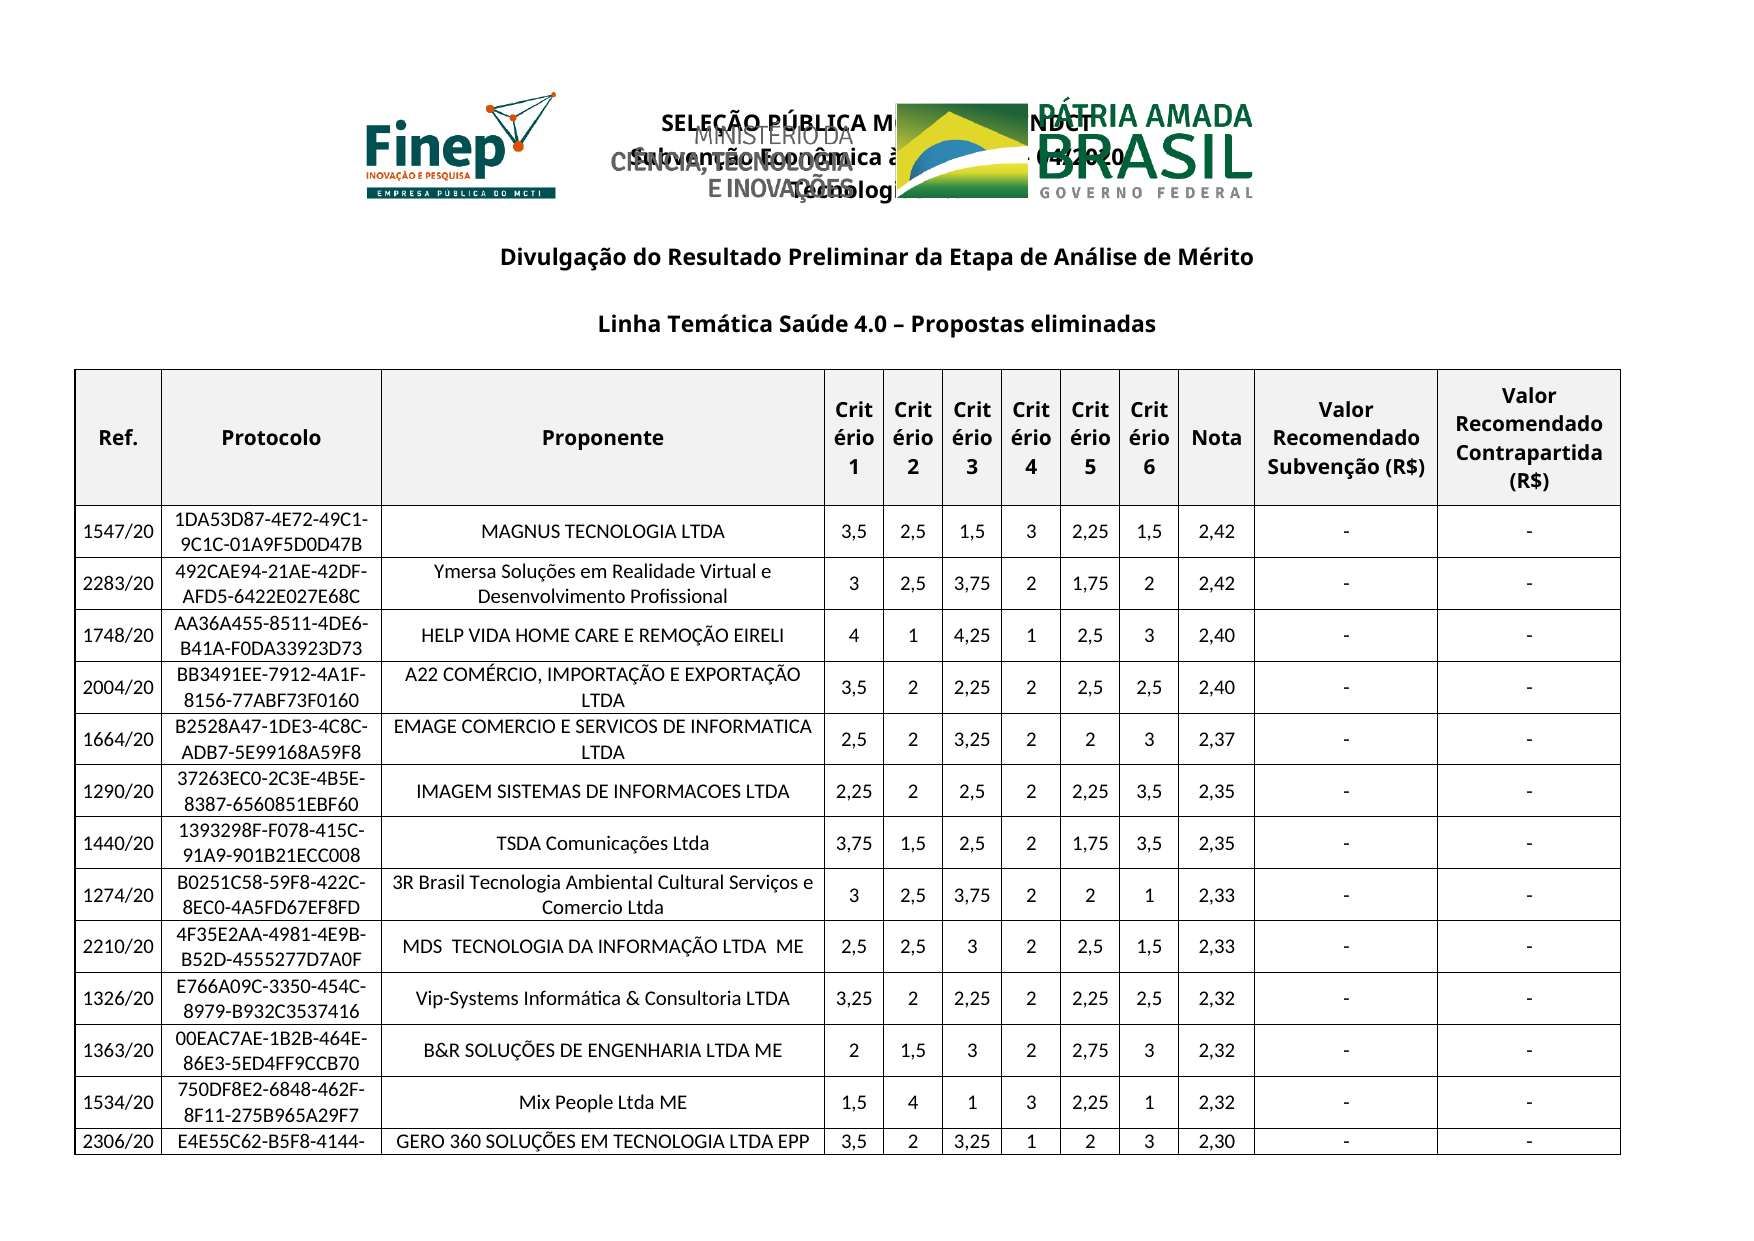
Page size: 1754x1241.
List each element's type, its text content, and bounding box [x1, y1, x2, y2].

table_header Critério 2 [884, 370, 942, 505]
table_cell 3 [1120, 1129, 1178, 1154]
table_cell 3 [825, 869, 883, 920]
table_cell 2,25 [943, 973, 1001, 1024]
table_cell 1326/20 [76, 973, 161, 1024]
table_cell 1440/20 [76, 817, 161, 868]
table_header Critério 6 [1120, 370, 1178, 505]
table_header Critério 1 [825, 370, 883, 505]
table_cell 1,5 [884, 1025, 942, 1076]
table_cell 2,42 [1179, 506, 1254, 557]
table_header Ref. [76, 370, 161, 505]
table_cell - [1438, 558, 1620, 609]
table_cell - [1438, 973, 1620, 1024]
table_cell 2 [1002, 817, 1060, 868]
table_cell Ymersa Soluções em Realidade Virtual e Desenvolvimento Profissional [382, 558, 824, 609]
table_cell 2,42 [1179, 558, 1254, 609]
table_cell Mix People Ltda ME [382, 1077, 824, 1127]
table_cell HELP VIDA HOME CARE E REMOÇÃO EIRELI [382, 610, 824, 661]
table_cell 3R Brasil Tecnologia Ambiental Cultural Serviços e Comercio Ltda [382, 869, 824, 920]
table_cell 2,25 [1061, 765, 1119, 816]
table_header Valor Recomendado Subvenção (R$) [1255, 370, 1437, 505]
table_cell A22 COMÉRCIO, IMPORTAÇÃO E EXPORTAÇÃO LTDA [382, 662, 824, 712]
table_cell 2,5 [943, 765, 1001, 816]
table_cell 3 [1002, 506, 1060, 557]
table_cell 1534/20 [76, 1077, 161, 1127]
table_cell 1290/20 [76, 765, 161, 816]
table_cell 3,5 [1120, 817, 1178, 868]
table_cell 3,25 [943, 1129, 1001, 1154]
table_cell 2,5 [1061, 921, 1119, 972]
table_cell 2 [1061, 869, 1119, 920]
table_cell 4F35E2AA-4981-4E9B-B52D-4555277D7A0F [162, 921, 381, 972]
table_cell - [1255, 506, 1437, 557]
table_cell 37263EC0-2C3E-4B5E-8387-6560851EBF60 [162, 765, 381, 816]
table_cell 3 [1120, 610, 1178, 661]
table_cell - [1255, 869, 1437, 920]
table_cell 1 [884, 610, 942, 661]
table_header Critério 5 [1061, 370, 1119, 505]
table_cell - [1255, 765, 1437, 816]
table_cell 3,25 [825, 973, 883, 1024]
table_cell - [1438, 714, 1620, 764]
table_cell 3,25 [943, 714, 1001, 764]
table_cell 492CAE94-21AE-42DF-AFD5-6422E027E68C [162, 558, 381, 609]
table_cell 1,5 [1120, 921, 1178, 972]
table_cell B&R SOLUÇÕES DE ENGENHARIA LTDA ME [382, 1025, 824, 1076]
table_cell 2 [1002, 1025, 1060, 1076]
table_cell 1547/20 [76, 506, 161, 557]
table_cell - [1255, 973, 1437, 1024]
table_cell 1,75 [1061, 817, 1119, 868]
table_cell 2,30 [1179, 1129, 1254, 1154]
table_cell 2,5 [884, 921, 942, 972]
table_cell 4 [884, 1077, 942, 1127]
table_header Proponente [382, 370, 824, 505]
table_cell 1 [1120, 1077, 1178, 1127]
table_header Critério 3 [943, 370, 1001, 505]
table_cell 2 [1002, 662, 1060, 712]
table_cell - [1438, 662, 1620, 712]
table_cell 00EAC7AE-1B2B-464E-86E3-5ED4FF9CCB70 [162, 1025, 381, 1076]
table_cell 1393298F-F078-415C-91A9-901B21ECC008 [162, 817, 381, 868]
table_cell 3,5 [1120, 765, 1178, 816]
table_cell 2,32 [1179, 973, 1254, 1024]
table_cell - [1255, 558, 1437, 609]
table_cell 3,75 [825, 817, 883, 868]
table_cell 2306/20 [76, 1129, 161, 1154]
table_cell MAGNUS TECNOLOGIA LTDA [382, 506, 824, 557]
table_cell 3,5 [825, 662, 883, 712]
table_cell 3 [1120, 1025, 1178, 1076]
table_cell 2 [884, 1129, 942, 1154]
table_cell 2,33 [1179, 869, 1254, 920]
table_cell 2,5 [884, 558, 942, 609]
table_cell 3,5 [825, 1129, 883, 1154]
table_header Critério 4 [1002, 370, 1060, 505]
table_cell 1 [943, 1077, 1001, 1127]
table_cell 750DF8E2-6848-462F-8F11-275B965A29F7 [162, 1077, 381, 1127]
table_cell 1,75 [1061, 558, 1119, 609]
table_cell 2 [884, 662, 942, 712]
table_cell 2 [825, 1025, 883, 1076]
table_cell 2210/20 [76, 921, 161, 972]
table_header Nota [1179, 370, 1254, 505]
table_cell 2,5 [825, 714, 883, 764]
table_cell MDS ­ TECNOLOGIA DA INFORMAÇÃO LTDA ­ ME [382, 921, 824, 972]
table_cell 2,5 [943, 817, 1001, 868]
table_cell 1 [1002, 1129, 1060, 1154]
table_cell 3,75 [943, 869, 1001, 920]
table_cell 3 [825, 558, 883, 609]
table_cell - [1255, 662, 1437, 712]
table_cell - [1438, 869, 1620, 920]
table_cell 2 [1061, 1129, 1119, 1154]
table_cell 2,37 [1179, 714, 1254, 764]
table_cell 2 [1002, 765, 1060, 816]
table_cell 2,32 [1179, 1077, 1254, 1127]
table_cell - [1255, 610, 1437, 661]
table_cell E766A09C-3350-454C-8979-B932C3537416 [162, 973, 381, 1024]
table_cell 2,25 [825, 765, 883, 816]
table_header Valor Recomendado Contrapartida (R$) [1438, 370, 1620, 505]
table_cell 2 [1002, 973, 1060, 1024]
table_cell 1363/20 [76, 1025, 161, 1076]
table_cell 1DA53D87-4E72-49C1-9C1C-01A9F5D0D47B [162, 506, 381, 557]
table_cell 2 [1120, 558, 1178, 609]
table_cell 2,25 [1061, 973, 1119, 1024]
table_cell 3 [943, 921, 1001, 972]
table_cell 2,5 [1120, 973, 1178, 1024]
table_cell 2 [1002, 714, 1060, 764]
table_cell 2 [1002, 558, 1060, 609]
table_cell 2,5 [884, 869, 942, 920]
table_cell 1,5 [825, 1077, 883, 1127]
table_cell 2,33 [1179, 921, 1254, 972]
table_cell 2 [1061, 714, 1119, 764]
table_cell E4E55C62-B5F8-4144- [162, 1129, 381, 1154]
table_cell 4,25 [943, 610, 1001, 661]
table_cell 2,40 [1179, 610, 1254, 661]
table_cell 2 [1002, 921, 1060, 972]
table_cell 2,5 [1120, 662, 1178, 712]
table_cell 2,5 [1061, 610, 1119, 661]
table_cell 2283/20 [76, 558, 161, 609]
table_cell IMAGEM SISTEMAS DE INFORMACOES LTDA [382, 765, 824, 816]
table_cell - [1438, 506, 1620, 557]
table_cell EMAGE COMERCIO E SERVICOS DE INFORMATICA LTDA [382, 714, 824, 764]
table_cell - [1255, 1077, 1437, 1127]
table_cell 2,5 [825, 921, 883, 972]
table_cell Vip-Systems Informática & Consultoria LTDA [382, 973, 824, 1024]
table_cell BB3491EE-7912-4A1F-8156-77ABF73F0160 [162, 662, 381, 712]
table_cell - [1255, 714, 1437, 764]
table_cell 2,25 [943, 662, 1001, 712]
table_cell - [1438, 921, 1620, 972]
table_cell - [1438, 765, 1620, 816]
table_cell 2,5 [884, 506, 942, 557]
table_cell 2,75 [1061, 1025, 1119, 1076]
table_cell - [1438, 817, 1620, 868]
table_cell - [1255, 921, 1437, 972]
table_cell 2 [884, 714, 942, 764]
table_cell - [1438, 1077, 1620, 1127]
table_cell 2,25 [1061, 1077, 1119, 1127]
table_header Protocolo [162, 370, 381, 505]
table_cell 1,5 [884, 817, 942, 868]
table_cell 2,35 [1179, 765, 1254, 816]
table_cell 1,5 [943, 506, 1001, 557]
table_cell 2,35 [1179, 817, 1254, 868]
table_cell 2,32 [1179, 1025, 1254, 1076]
table_cell 4 [825, 610, 883, 661]
table_cell B0251C58-59F8-422C-8EC0-4A5FD67EF8FD [162, 869, 381, 920]
table_cell TSDA Comunicações Ltda [382, 817, 824, 868]
table_cell 3 [1002, 1077, 1060, 1127]
table_cell - [1255, 1025, 1437, 1076]
table_cell 1,5 [1120, 506, 1178, 557]
table_cell 3 [943, 1025, 1001, 1076]
table_cell - [1438, 1129, 1620, 1154]
table_cell GERO 360 SOLUÇÕES EM TECNOLOGIA LTDA EPP [382, 1129, 824, 1154]
table_cell 1 [1120, 869, 1178, 920]
table_cell 1664/20 [76, 714, 161, 764]
table_cell 1748/20 [76, 610, 161, 661]
table_cell 1 [1002, 610, 1060, 661]
table_cell 3,5 [825, 506, 883, 557]
table_cell AA36A455-8511-4DE6-B41A-F0DA33923D73 [162, 610, 381, 661]
table_cell 2,25 [1061, 506, 1119, 557]
table_cell 1274/20 [76, 869, 161, 920]
table_cell - [1255, 1129, 1437, 1154]
table_cell 2,40 [1179, 662, 1254, 712]
table_cell B2528A47-1DE3-4C8C-ADB7-5E99168A59F8 [162, 714, 381, 764]
table_cell - [1438, 610, 1620, 661]
table_cell 2,5 [1061, 662, 1119, 712]
table_cell 3 [1120, 714, 1178, 764]
table_cell 2004/20 [76, 662, 161, 712]
table_cell - [1255, 817, 1437, 868]
table_cell 3,75 [943, 558, 1001, 609]
table_cell 2 [884, 765, 942, 816]
table_cell 2 [884, 973, 942, 1024]
table_cell 2 [1002, 869, 1060, 920]
table_cell - [1438, 1025, 1620, 1076]
